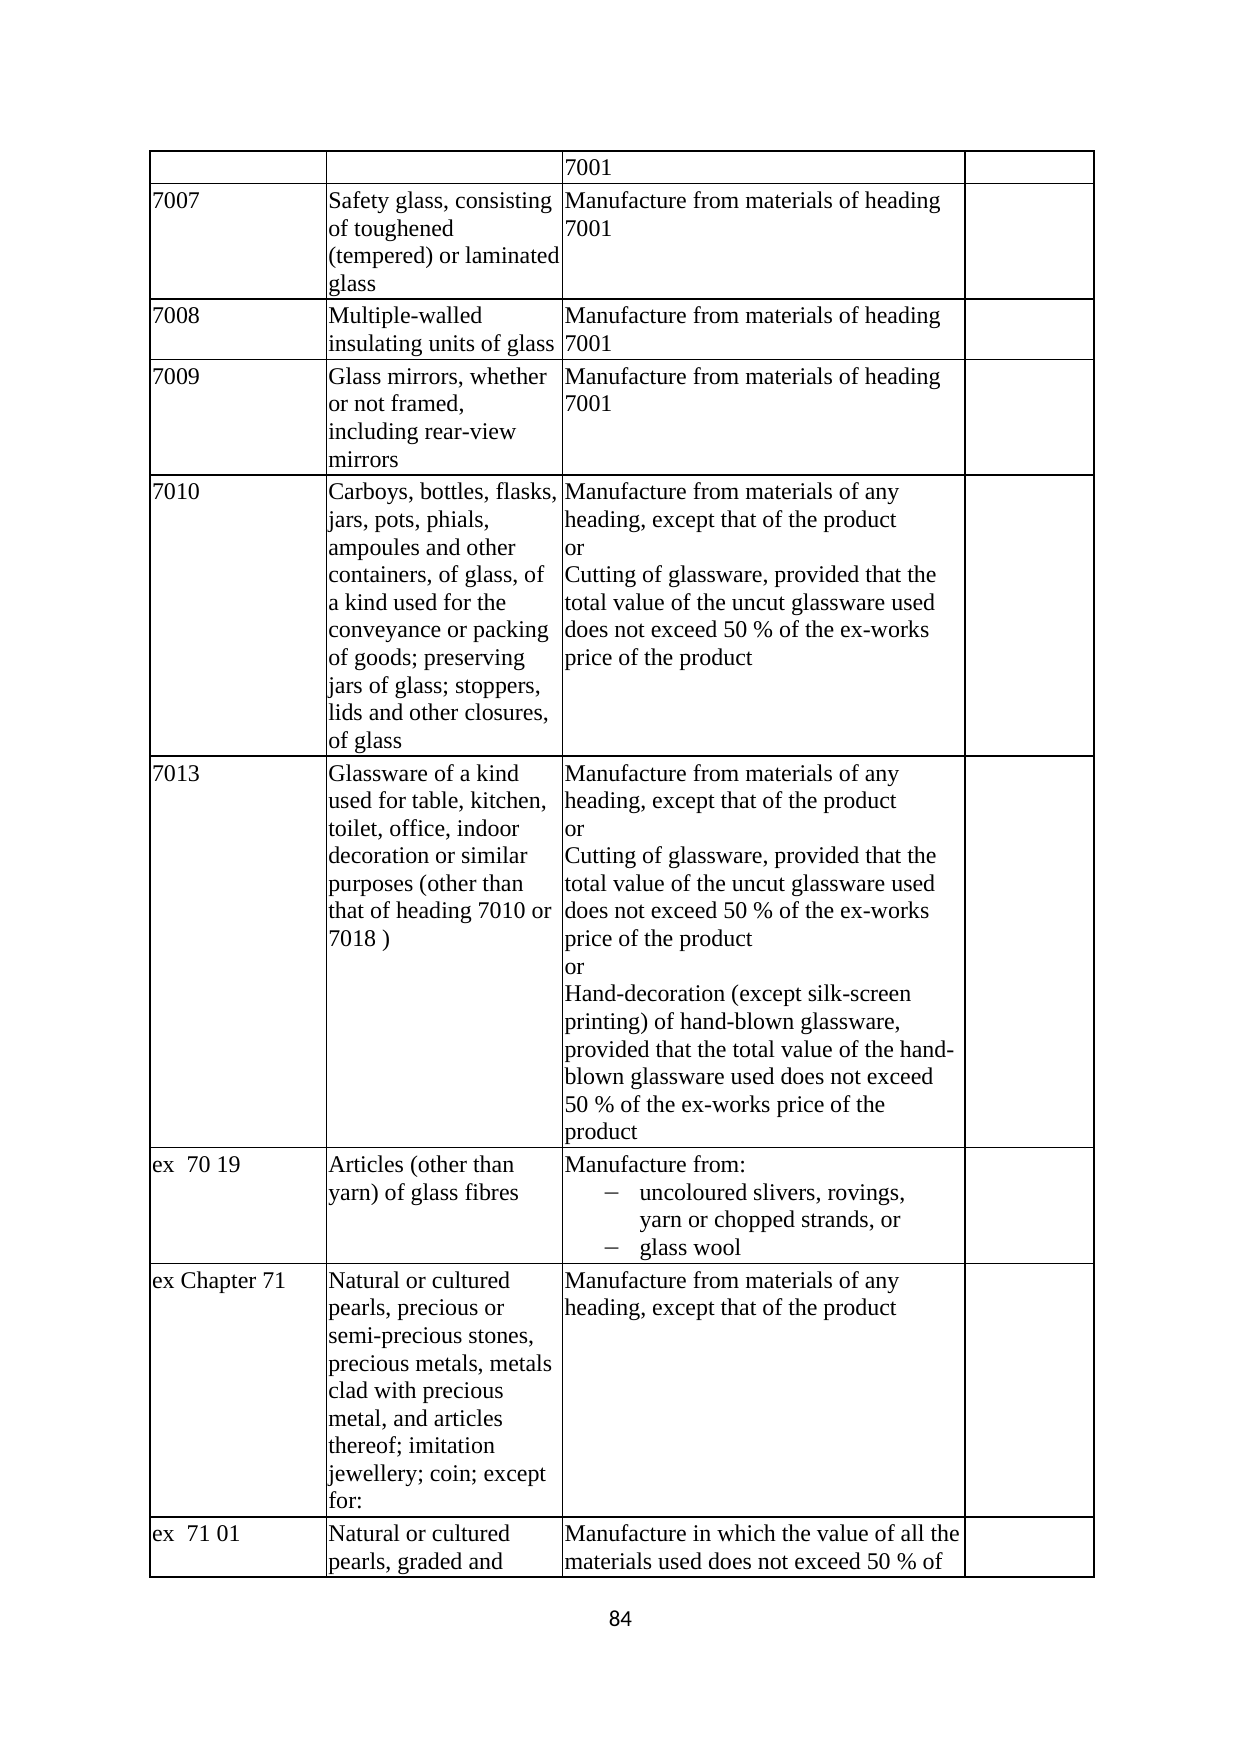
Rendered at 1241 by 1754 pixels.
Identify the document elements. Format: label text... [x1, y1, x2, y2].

table_cell [966, 360, 1093, 474]
table_cell 7007 [151, 184, 326, 298]
table_cell Carboys, bottles, flasks, jars, pots, phials, ampoules and other containers, of glass, of a kind used for the conveyance or packing of goods; preserving jars of glass; stoppers, lids and other closures, of glass [327, 476, 562, 755]
table_cell [966, 757, 1093, 1147]
table_cell [151, 152, 326, 183]
table_cell Manufacture from materials of any heading, except that of the product or Cutting of glassware, provided that the total value of the uncut glassware used does not exceed 50 % of the ex-works price of the product [563, 476, 964, 755]
table_cell ex 71 01 [151, 1518, 326, 1576]
table_cell Glassware of a kind used for table, kitchen, toilet, office, indoor decoration or similar purposes (other than that of heading 7010 or 7018 ) [327, 757, 562, 1147]
table_cell Articles (other than yarn) of glass fibres [327, 1148, 562, 1262]
table_header uncoloured slivers, rovings, yarn or chopped strands, or [564, 1178, 939, 1233]
table_cell [966, 1148, 1093, 1262]
table_cell Glass mirrors, whether or not framed, including rear-view mirrors [327, 360, 562, 474]
table_cell Manufacture from materials of any heading, except that of the product or Cutting of glassware, provided that the total value of the uncut glassware used does not exceed 50 % of the ex-works price of the product or Hand-decoration (except silk-screen printing) of hand-blown glassware, provided that the total value of the hand-blown glassware used does not exceed 50 % of the ex-works price of the product [563, 757, 964, 1147]
table_cell Manufacture from materials of heading 7001 [563, 184, 964, 298]
table_cell Manufacture from materials of any heading, except that of the product [563, 1264, 964, 1516]
table_cell [966, 152, 1093, 183]
table_cell Manufacture from materials of heading 7001 [563, 300, 964, 358]
table_cell [966, 476, 1093, 755]
table_cell 7001 [563, 152, 964, 183]
table_cell [966, 1264, 1093, 1516]
table_cell ex Chapter 71 [151, 1264, 326, 1516]
table_cell [327, 152, 562, 183]
table_cell [966, 1518, 1093, 1576]
table_cell Natural or cultured pearls, precious or semi-precious stones, precious metals, metals clad with precious metal, and articles thereof; imitation jewellery; coin; except for: [327, 1264, 562, 1516]
table_cell 7010 [151, 476, 326, 755]
table_cell Manufacture in which the value of all the materials used does not exceed 50 % of [563, 1518, 964, 1576]
table_cell Safety glass, consisting of toughened (tempered) or laminated glass [327, 184, 562, 298]
table_cell Multiple-walled insulating units of glass [327, 300, 562, 358]
table_cell Natural or cultured pearls, graded and [327, 1518, 562, 1576]
table_header glass wool [564, 1233, 887, 1261]
table_cell ex 70 19 [151, 1148, 326, 1262]
table_cell Manufacture from materials of heading 7001 [563, 360, 964, 474]
table_cell [966, 300, 1093, 358]
table_cell 7009 [151, 360, 326, 474]
table_cell Manufacture from: [563, 1148, 964, 1262]
table_cell 7008 [151, 300, 326, 358]
table_cell [966, 184, 1093, 298]
table_cell 7013 [151, 757, 326, 1147]
